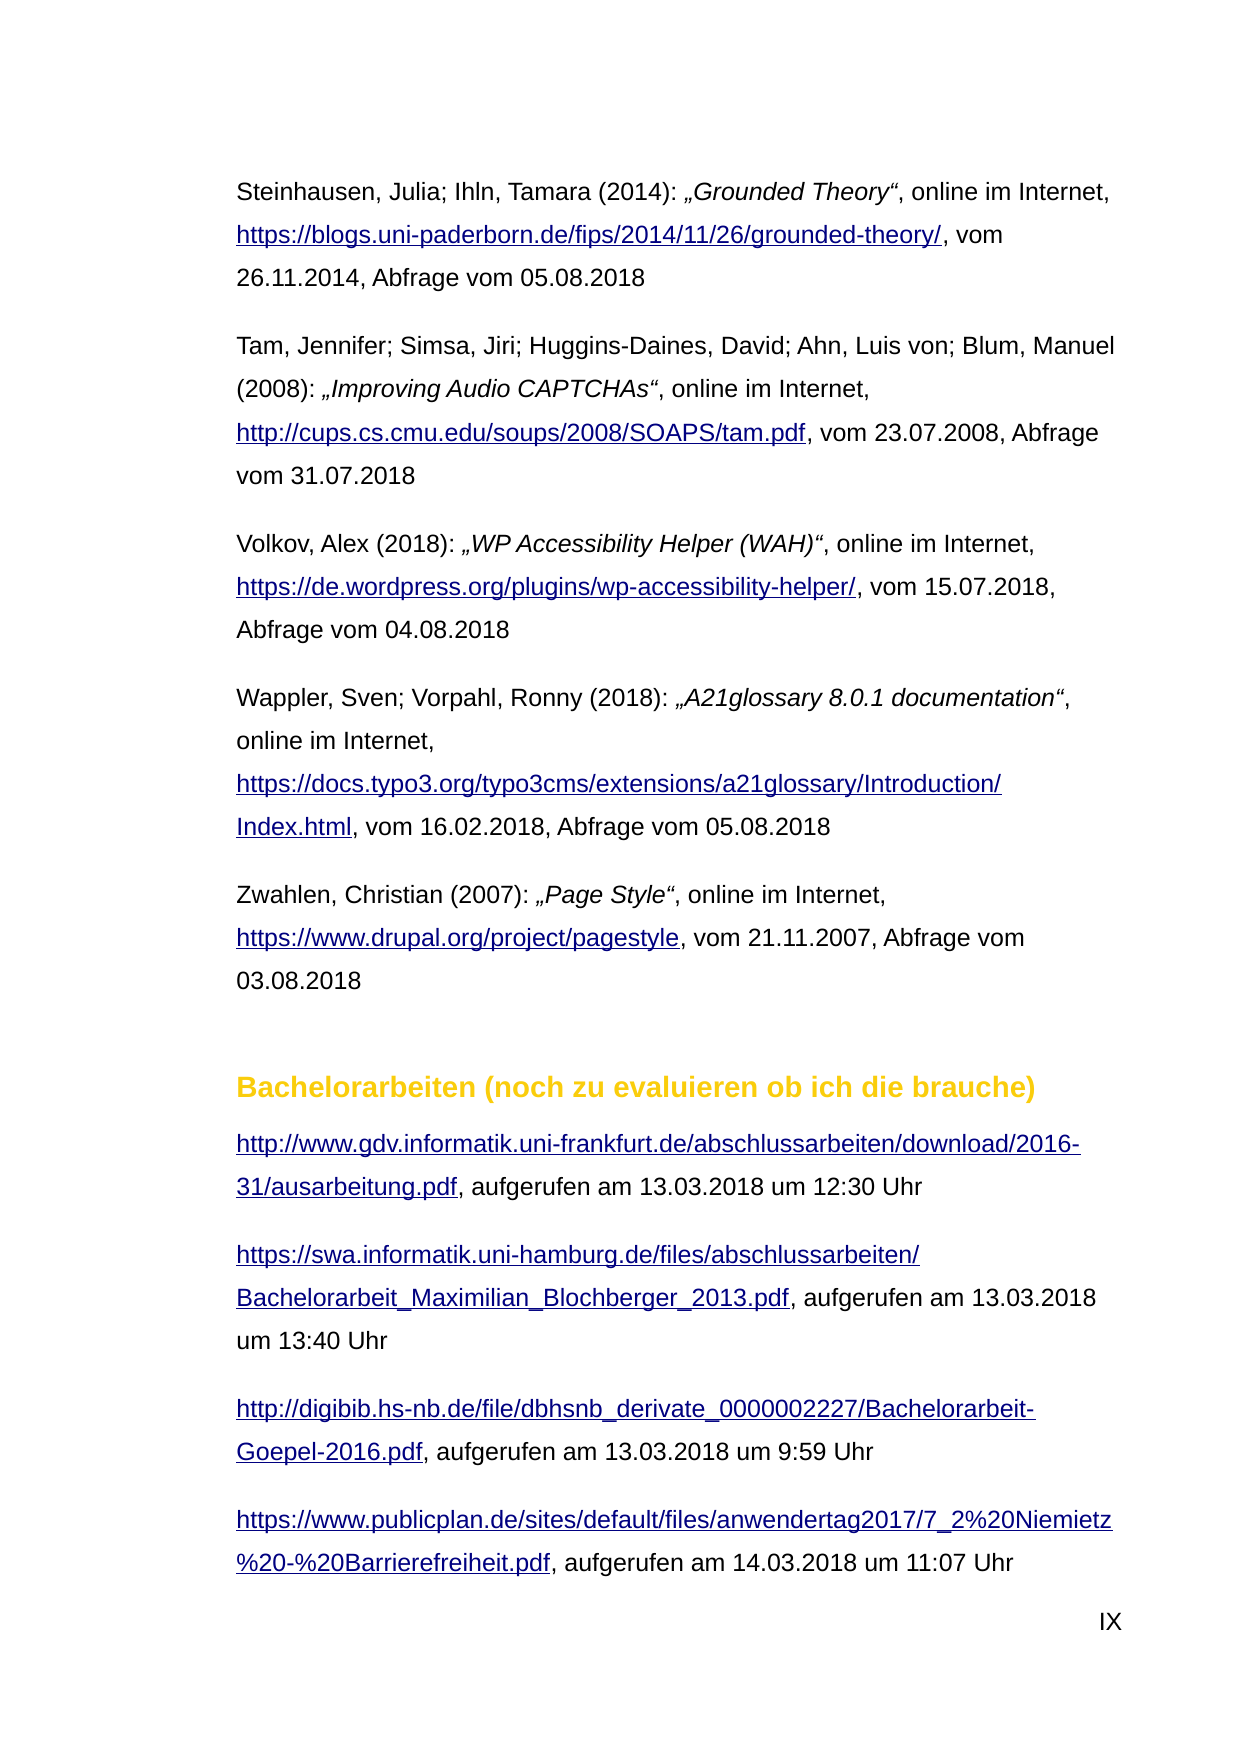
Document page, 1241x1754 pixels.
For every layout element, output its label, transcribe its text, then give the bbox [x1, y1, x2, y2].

text http://digibib.hs-nb.de/file/dbhsnb_derivate_0000002227/Bachelorarbeit-Goepel-2016.pdf, aufgerufen am 13.03.2018 um 9:59 Uhr [236, 1394, 1122, 1466]
text Steinhausen, Julia; Ihln, Tamara (2014): „Grounded Theory“, online im Internet, https://blogs.uni-paderborn.de/fips/2014/11/26/grounded-theory/, vom 26.11.2014, Abfrage vom 05.08.2018 [236, 177, 1122, 292]
text https://www.publicplan.de/sites/default/files/anwendertag2017/7_2%20Niemietz%20-%20Barrierefreiheit.pdf, aufgerufen am 14.03.2018 um 11:07 Uhr [236, 1505, 1122, 1577]
text Tam, Jennifer; Simsa, Jiri; Huggins-Daines, David; Ahn, Luis von; Blum, Manuel (2008): „Improving Audio CAPTCHAs“, online im Internet, http://cups.cs.cmu.edu/soups/2008/SOAPS/tam.pdf, vom 23.07.2008, Abfrage vom 31.07.2018 [236, 331, 1122, 489]
text Wappler, Sven; Vorpahl, Ronny (2018): „A21glossary 8.0.1 documentation“, online im Internet, https://docs.typo3.org/typo3cms/extensions/a21glossary/Introduction/Index.html, vom 16.02.2018, Abfrage vom 05.08.2018 [236, 683, 1122, 841]
text http://www.gdv.informatik.uni-frankfurt.de/abschlussarbeiten/download/2016-31/ausarbeitung.pdf, aufgerufen am 13.03.2018 um 12:30 Uhr [236, 1129, 1122, 1201]
subtitle Bachelorarbeiten (noch zu evaluieren ob ich die brauche) [236, 1036, 1122, 1104]
text https://swa.informatik.uni-hamburg.de/files/abschlussarbeiten/Bachelorarbeit_Maximilian_Blochberger_2013.pdf, aufgerufen am 13.03.2018 um 13:40 Uhr [236, 1240, 1122, 1355]
text Zwahlen, Christian (2007): „Page Style“, online im Internet, https://www.drupal.org/project/pagestyle, vom 21.11.2007, Abfrage vom 03.08.2018 [236, 880, 1122, 995]
text Volkov, Alex (2018): „WP Accessibility Helper (WAH)“, online im Internet, https://de.wordpress.org/plugins/wp-accessibility-helper/, vom 15.07.2018, Abfrage vom 04.08.2018 [236, 529, 1122, 644]
